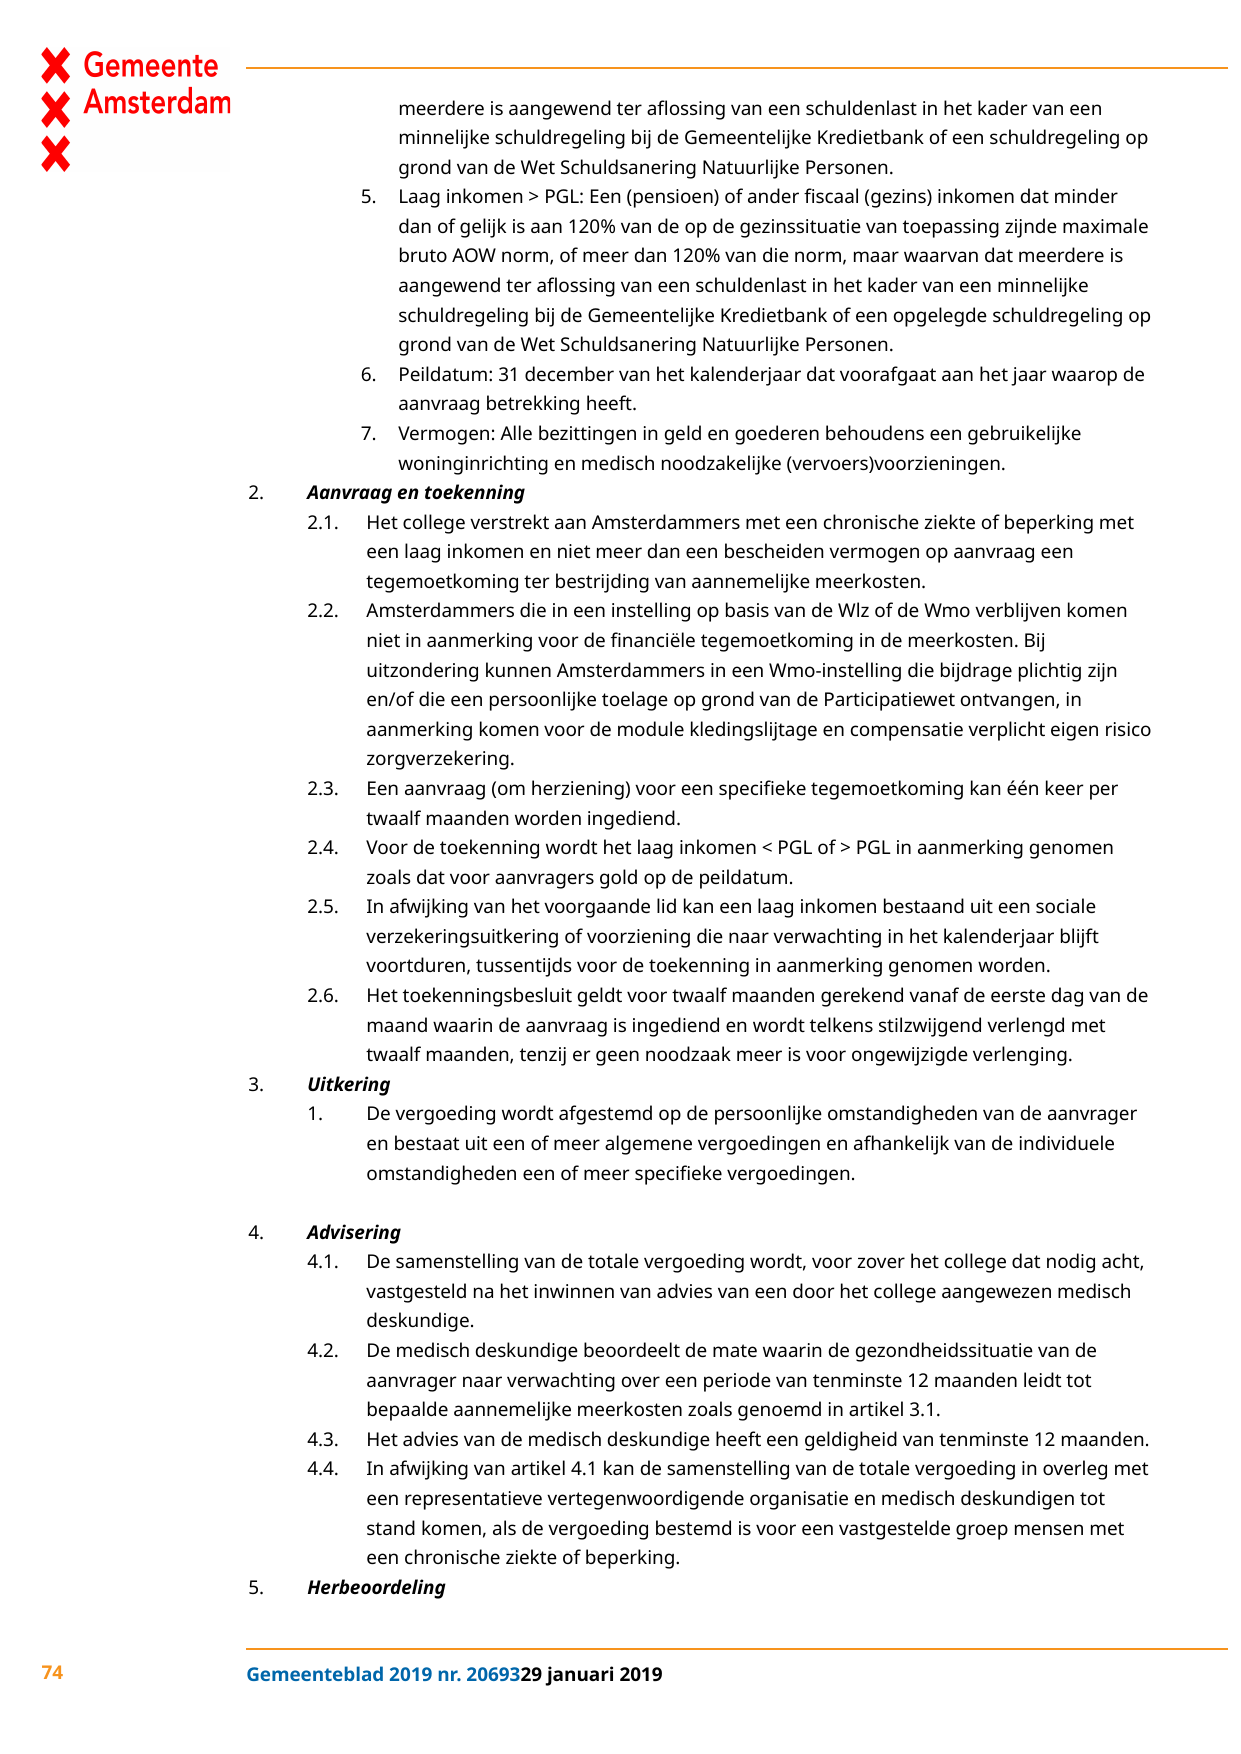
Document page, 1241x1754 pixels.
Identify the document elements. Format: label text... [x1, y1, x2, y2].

list In afwijking van het voorgaande lid kan een laag inkomen bestaand uit een sociale verzekeringsuitkering of voorziening die naar verwachting in het kalenderjaar blijft voortduren, tussentijds voor de toekenning in aanmerking genomen worden. [307, 893, 1152, 978]
list In afwijking van artikel 4.1 kan de samenstelling van de totale vergoeding in overleg met een representatieve vertegenwoordigende organisatie en medisch deskundigen tot stand komen, als de vergoeding bestemd is voor een vastgestelde groep mensen met een chronische ziekte of beperking. [307, 1456, 1152, 1570]
list Voor de toekenning wordt het laag inkomen < PGL of > PGL in aanmerking genomen zoals dat voor aanvragers gold op de peildatum. [307, 834, 1152, 890]
list De medisch deskundige beoordeelt de mate waarin de gezondheidssituatie van de aanvrager naar verwachting over een periode van tenminste 12 maanden leidt tot bepaalde aannemelijke meerkosten zoals genoemd in artikel 3.1. [307, 1337, 1152, 1422]
picture [41, 47, 231, 172]
list Het college verstrekt aan Amsterdammers met een chronische ziekte of beperking met een laag inkomen en niet meer dan een bescheiden vermogen op aanvraag een tegemoetkoming ter bestrijding van aannemelijke meerkosten. [307, 509, 1152, 594]
list Een aanvraag (om herziening) voor een specifieke tegemoetkoming kan één keer per twaalf maanden worden ingediend. [307, 775, 1152, 831]
list meerdere is aangewend ter aflossing van een schuldenlast in het kader van een minnelijke schuldregeling bij de Gemeentelijke Kredietbank of een schuldregeling op grond van de Wet Schuldsanering Natuurlijke Personen. [361, 95, 1152, 180]
list Peildatum: 31 december van het kalenderjaar dat voorafgaat aan het jaar waarop de aanvraag betrekking heeft. [361, 361, 1152, 416]
list Advisering [248, 1219, 1152, 1245]
list Het toekenningsbesluit geldt voor twaalf maanden gerekend vanaf de eerste dag van de maand waarin de aanvraag is ingediend en wordt telkens stilzwijgend verlengd met twaalf maanden, tenzij er geen noodzaak meer is voor ongewijzigde verlenging. [307, 982, 1152, 1067]
list Vermogen: Alle bezittingen in geld en goederen behoudens een gebruikelijke woninginrichting en medisch noodzakelijke (vervoers)voorzieningen. [361, 420, 1152, 476]
list Aanvraag en toekenning [248, 479, 1152, 505]
list Uitkering [248, 1071, 1152, 1097]
list Herbeoordeling [248, 1574, 1152, 1600]
list De samenstelling van de totale vergoeding wordt, voor zover het college dat nodig acht, vastgesteld na het inwinnen van advies van een door het college aangewezen medisch deskundige. [307, 1248, 1152, 1333]
list De vergoeding wordt afgestemd op de persoonlijke omstandigheden van de aanvrager en bestaat uit een of meer algemene vergoedingen en afhankelijk van de individuele omstandigheden een of meer specifieke vergoedingen. [307, 1101, 1152, 1186]
list Amsterdammers die in een instelling op basis van de Wlz of de Wmo verblijven komen niet in aanmerking voor de financiële tegemoetkoming in de meerkosten. Bij uitzondering kunnen Amsterdammers in een Wmo-instelling die bijdrage plichtig zijn en/of die een persoonlijke toelage op grond van de Participatiewet ontvangen, in aanmerking komen voor de module kledingslijtage en compensatie verplicht eigen risico zorgverzekering. [307, 598, 1152, 771]
list Laag inkomen > PGL: Een (pensioen) of ander fiscaal (gezins) inkomen dat minder dan of gelijk is aan 120% van de op de gezinssituatie van toepassing zijnde maximale bruto AOW norm, of meer dan 120% van die norm, maar waarvan dat meerdere is aangewend ter aflossing van een schuldenlast in het kader van een minnelijke schuldregeling bij de Gemeentelijke Kredietbank of een opgelegde schuldregeling op grond van de Wet Schuldsanering Natuurlijke Personen. [361, 183, 1152, 357]
list Het advies van de medisch deskundige heeft een geldigheid van tenminste 12 maanden. [307, 1426, 1152, 1452]
